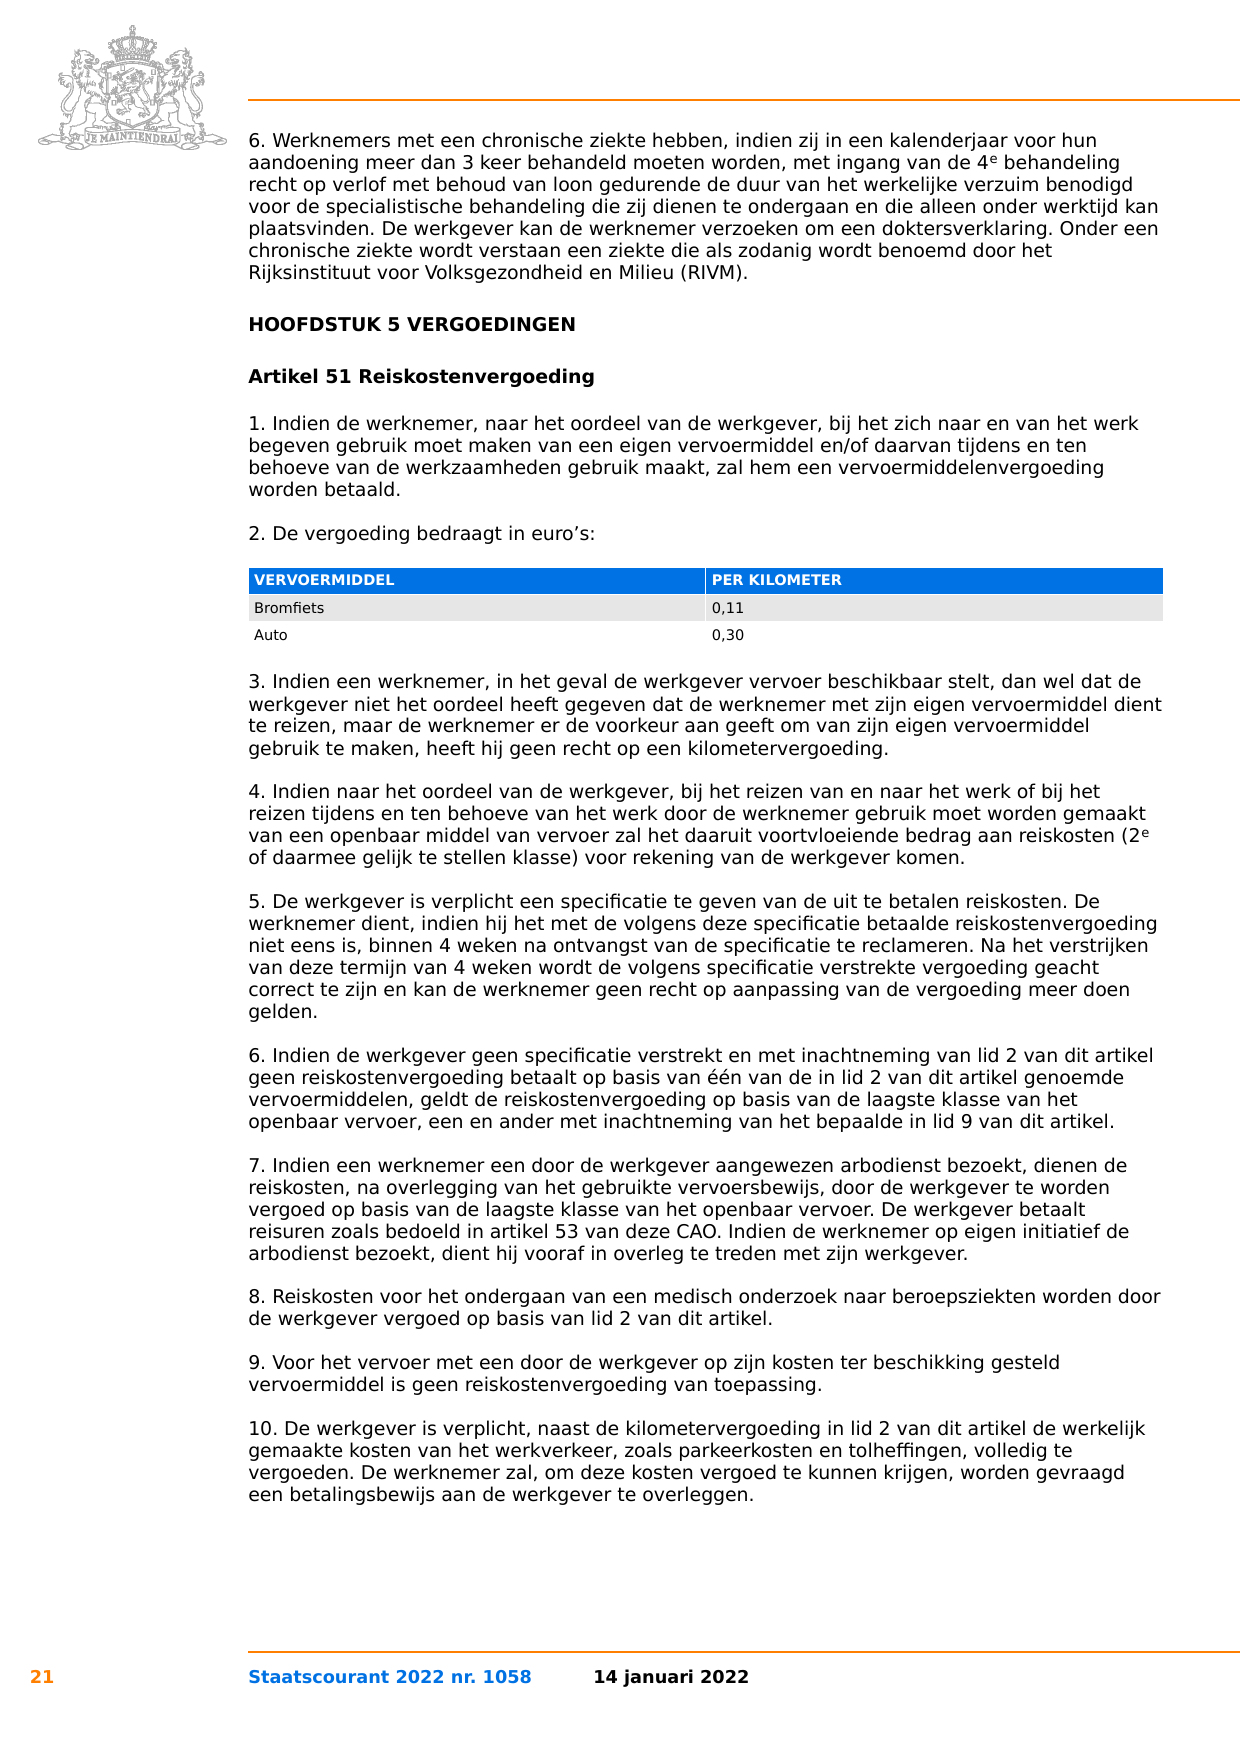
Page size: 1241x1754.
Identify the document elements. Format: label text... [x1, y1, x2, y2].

text 6. Werknemers met een chronische ziekte hebben, indien zij in een kalenderjaar voor hun aandoening meer dan 3 keer behandeld moeten worden, met ingang van de 4e behandeling recht op verlof met behoud van loon gedurende de duur van het werkelijke verzuim benodigd voor de specialistische behandeling die zij dienen te ondergaan en die alleen onder werktijd kan plaatsvinden. De werkgever kan de werknemer verzoeken om een doktersverklaring. Onder een chronische ziekte wordt verstaan een ziekte die als zodanig wordt benoemd door het Rijksinstituut voor Volksgezondheid en Milieu (RIVM). [248, 130, 1163, 284]
text 2. De vergoeding bedraagt in euro’s: [248, 522, 1163, 544]
text 3. Indien een werknemer, in het geval de werkgever vervoer beschikbaar stelt, dan wel dat de werkgever niet het oordeel heeft gegeven dat de werknemer met zijn eigen vervoermiddel dient te reizen, maar de werknemer er de voorkeur aan geeft om van zijn eigen vervoermiddel gebruik te maken, heeft hij geen recht op een kilometervergoeding. [248, 671, 1163, 759]
table_cell Auto [249, 622, 705, 648]
text 10. De werkgever is verplicht, naast de kilometervergoeding in lid 2 van dit artikel de werkelijk gemaakte kosten van het werkverkeer, zoals parkeerkosten en tolheffingen, volledig te vergoeden. De werknemer zal, om deze kosten vergoed te kunnen krijgen, worden gevraagd een betalingsbewijs aan de werkgever te overleggen. [248, 1418, 1163, 1506]
table_header VERVOERMIDDEL [249, 568, 705, 594]
text 7. Indien een werknemer een door de werkgever aangewezen arbodienst bezoekt, dienen de reiskosten, na overlegging van het gebruikte vervoersbewijs, door de werkgever te worden vergoed op basis van de laagste klasse van het openbaar vervoer. De werkgever betaalt reisuren zoals bedoeld in artikel 53 van deze CAO. Indien de werknemer op eigen initiatief de arbodienst bezoekt, dient hij vooraf in overleg te treden met zijn werkgever. [248, 1154, 1163, 1264]
text 5. De werkgever is verplicht een specificatie te geven van de uit te betalen reiskosten. De werknemer dient, indien hij het met de volgens deze specificatie betaalde reiskostenvergoeding niet eens is, binnen 4 weken na ontvangst van de specificatie te reclameren. Na het verstrijken van deze termijn van 4 weken wordt de volgens specificatie verstrekte vergoeding geacht correct te zijn en kan de werknemer geen recht op aanpassing van de vergoeding meer doen gelden. [248, 891, 1163, 1023]
subtitle HOOFDSTUK 5 VERGOEDINGEN [248, 314, 1163, 336]
table_cell 0,11 [706, 595, 1163, 621]
picture [38, 25, 227, 150]
text 9. Voor het vervoer met een door de werkgever op zijn kosten ter beschikking gesteld vervoermiddel is geen reiskostenvergoeding van toepassing. [248, 1352, 1163, 1396]
subtitle Artikel 51 Reiskostenvergoeding [248, 366, 1163, 388]
text 4. Indien naar het oordeel van de werkgever, bij het reizen van en naar het werk of bij het reizen tijdens en ten behoeve van het werk door de werknemer gebruik moet worden gemaakt van een openbaar middel van vervoer zal het daaruit voortvloeiende bedrag aan reiskosten (2e of daarmee gelijk te stellen klasse) voor rekening van de werkgever komen. [248, 781, 1163, 869]
table_cell Bromfiets [249, 595, 705, 621]
text 1. Indien de werknemer, naar het oordeel van de werkgever, bij het zich naar en van het werk begeven gebruik moet maken van een eigen vervoermiddel en/of daarvan tijdens en ten behoeve van de werkzaamheden gebruik maakt, zal hem een vervoermiddelenvergoeding worden betaald. [248, 413, 1163, 501]
table_cell 0,30 [706, 622, 1163, 648]
text 8. Reiskosten voor het ondergaan van een medisch onderzoek naar beroepsziekten worden door de werkgever vergoed op basis van lid 2 van dit artikel. [248, 1286, 1163, 1330]
text 6. Indien de werkgever geen specificatie verstrekt en met inachtneming van lid 2 van dit artikel geen reiskostenvergoeding betaalt op basis van één van de in lid 2 van dit artikel genoemde vervoermiddelen, geldt de reiskostenvergoeding op basis van de laagste klasse van het openbaar vervoer, een en ander met inachtneming van het bepaalde in lid 9 van dit artikel. [248, 1045, 1163, 1133]
table_header PER KILOMETER [706, 568, 1163, 594]
